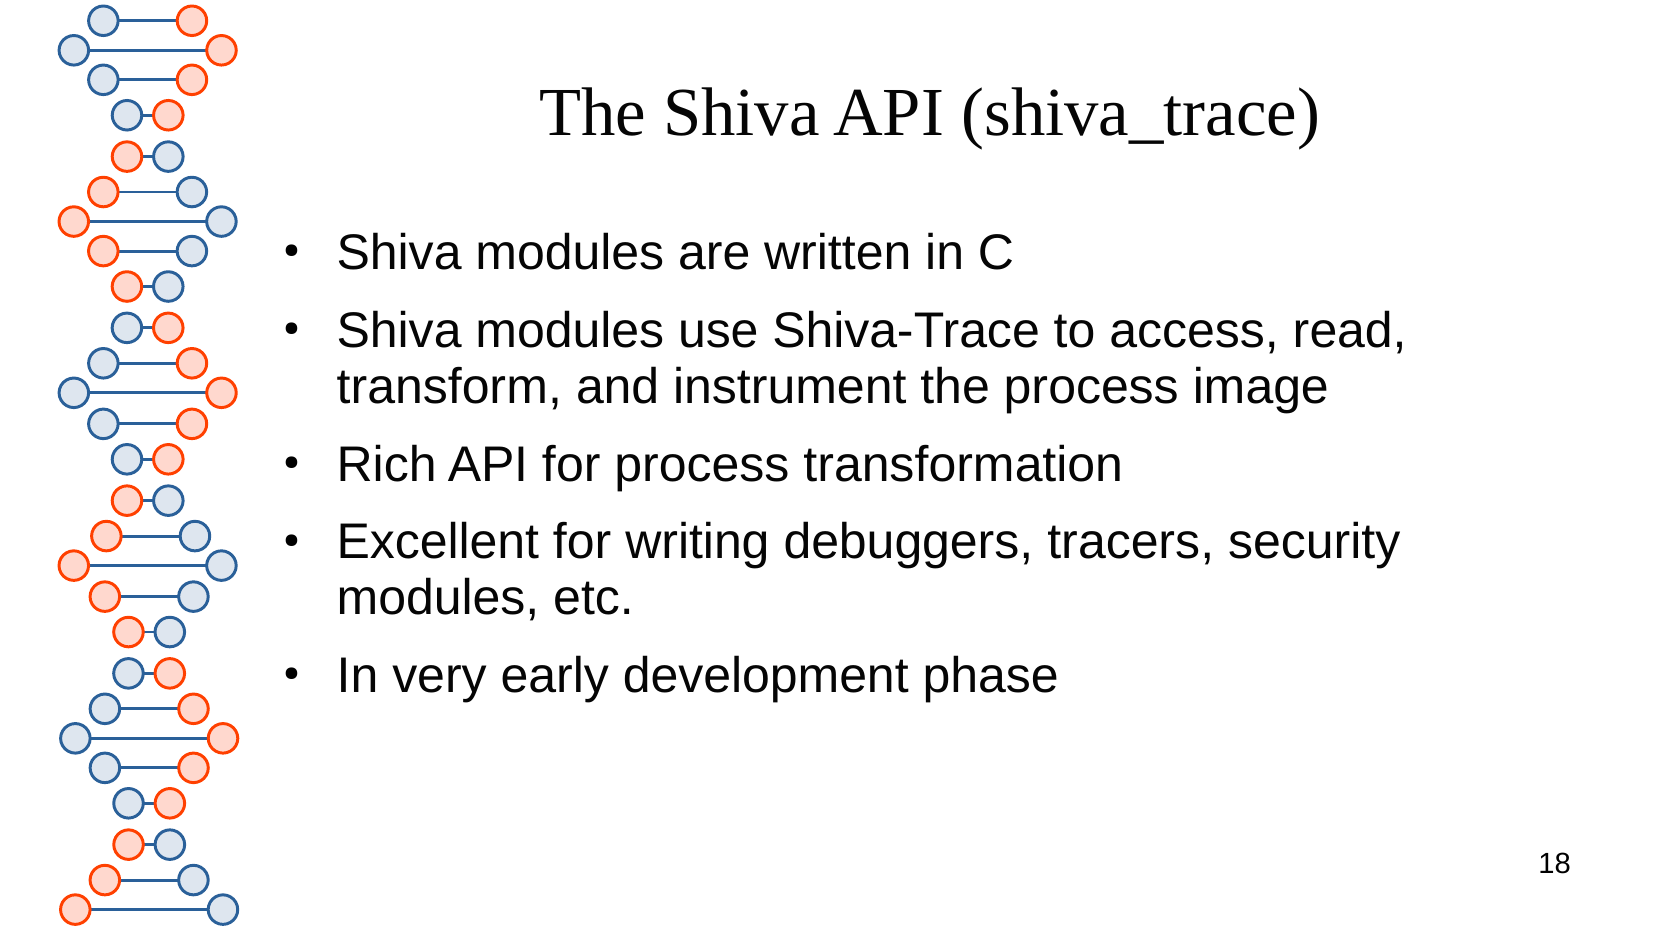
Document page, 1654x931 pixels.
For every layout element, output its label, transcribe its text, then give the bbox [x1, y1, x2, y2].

title The Shiva API (shiva_trace) [265, 35, 1595, 189]
list Shiva modules are written in C Shiva modules use Shiva-Trace to access, read, transform, and instrument the process image Rich API for process transformation Excellent for writing debuggers, tracers, security modules, etc. In very early development phase [265, 224, 1595, 764]
